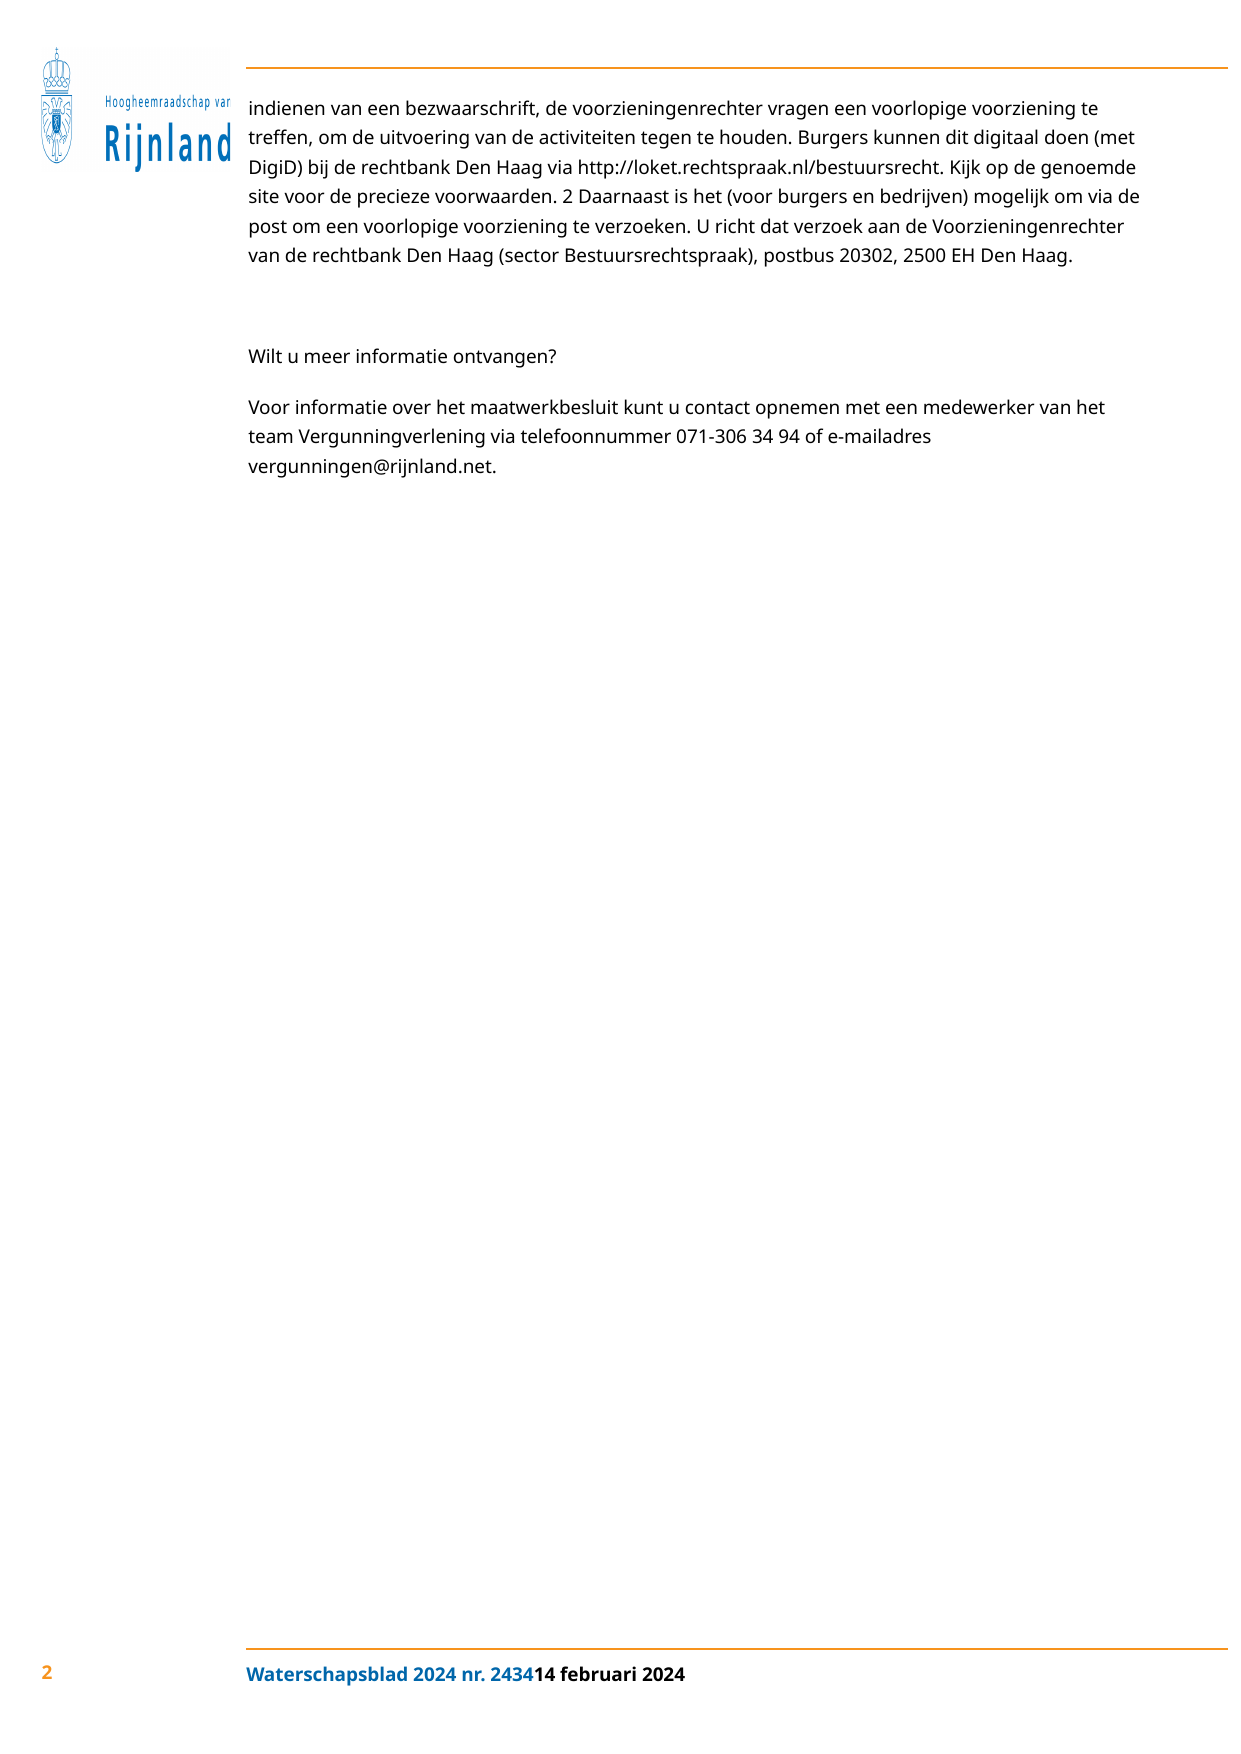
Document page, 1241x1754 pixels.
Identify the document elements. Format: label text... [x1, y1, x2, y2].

text indienen van een bezwaarschrift, de voorzieningenrechter vragen een voorlopige voorziening te treffen, om de uitvoering van de activiteiten tegen te houden. Burgers kunnen dit digitaal doen (met DigiD) bij de rechtbank Den Haag via http://loket.rechtspraak.nl/bestuursrecht. Kijk op de genoemde site voor de precieze voorwaarden. 2 Daarnaast is het (voor burgers en bedrijven) mogelijk om via de post om een voorlopige voorziening te verzoeken. U richt dat verzoek aan de Voorzieningenrechter van de rechtbank Den Haag (sector Bestuursrechtspraak), postbus 20302, 2500 EH Den Haag. [248, 95, 1152, 268]
text Wilt u meer informatie ontvangen? [248, 343, 1152, 369]
text Voor informatie over het maatwerkbesluit kunt u contact opnemen met een medewerker van het team Vergunningverlening via telefoonnummer 071-306 34 94 of e-mailadres vergunningen@rijnland.net. [248, 394, 1152, 479]
picture [41, 47, 231, 172]
